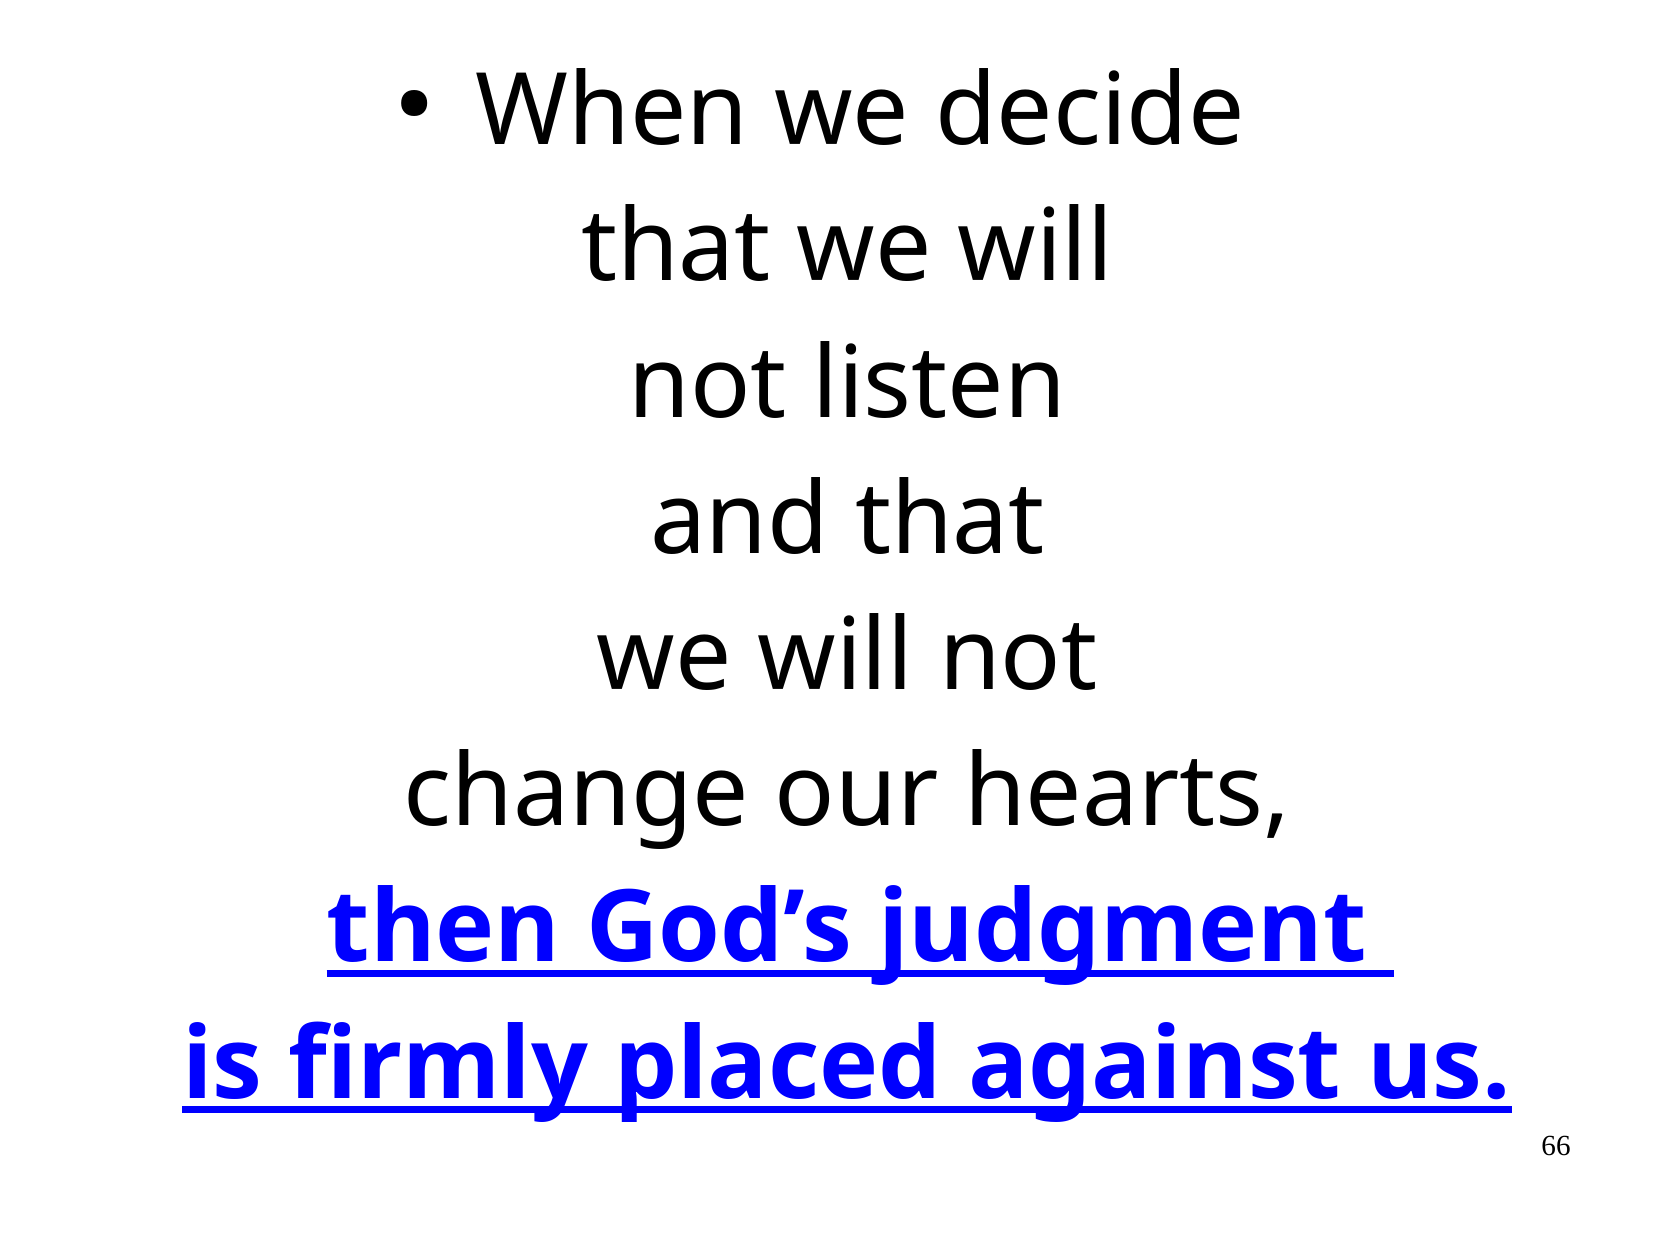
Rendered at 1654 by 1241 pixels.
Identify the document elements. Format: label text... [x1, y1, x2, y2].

list When we decide that we will not listen and that we will not change our hearts, then God’s judgment is firmly placed against us. [37, 37, 1613, 1238]
